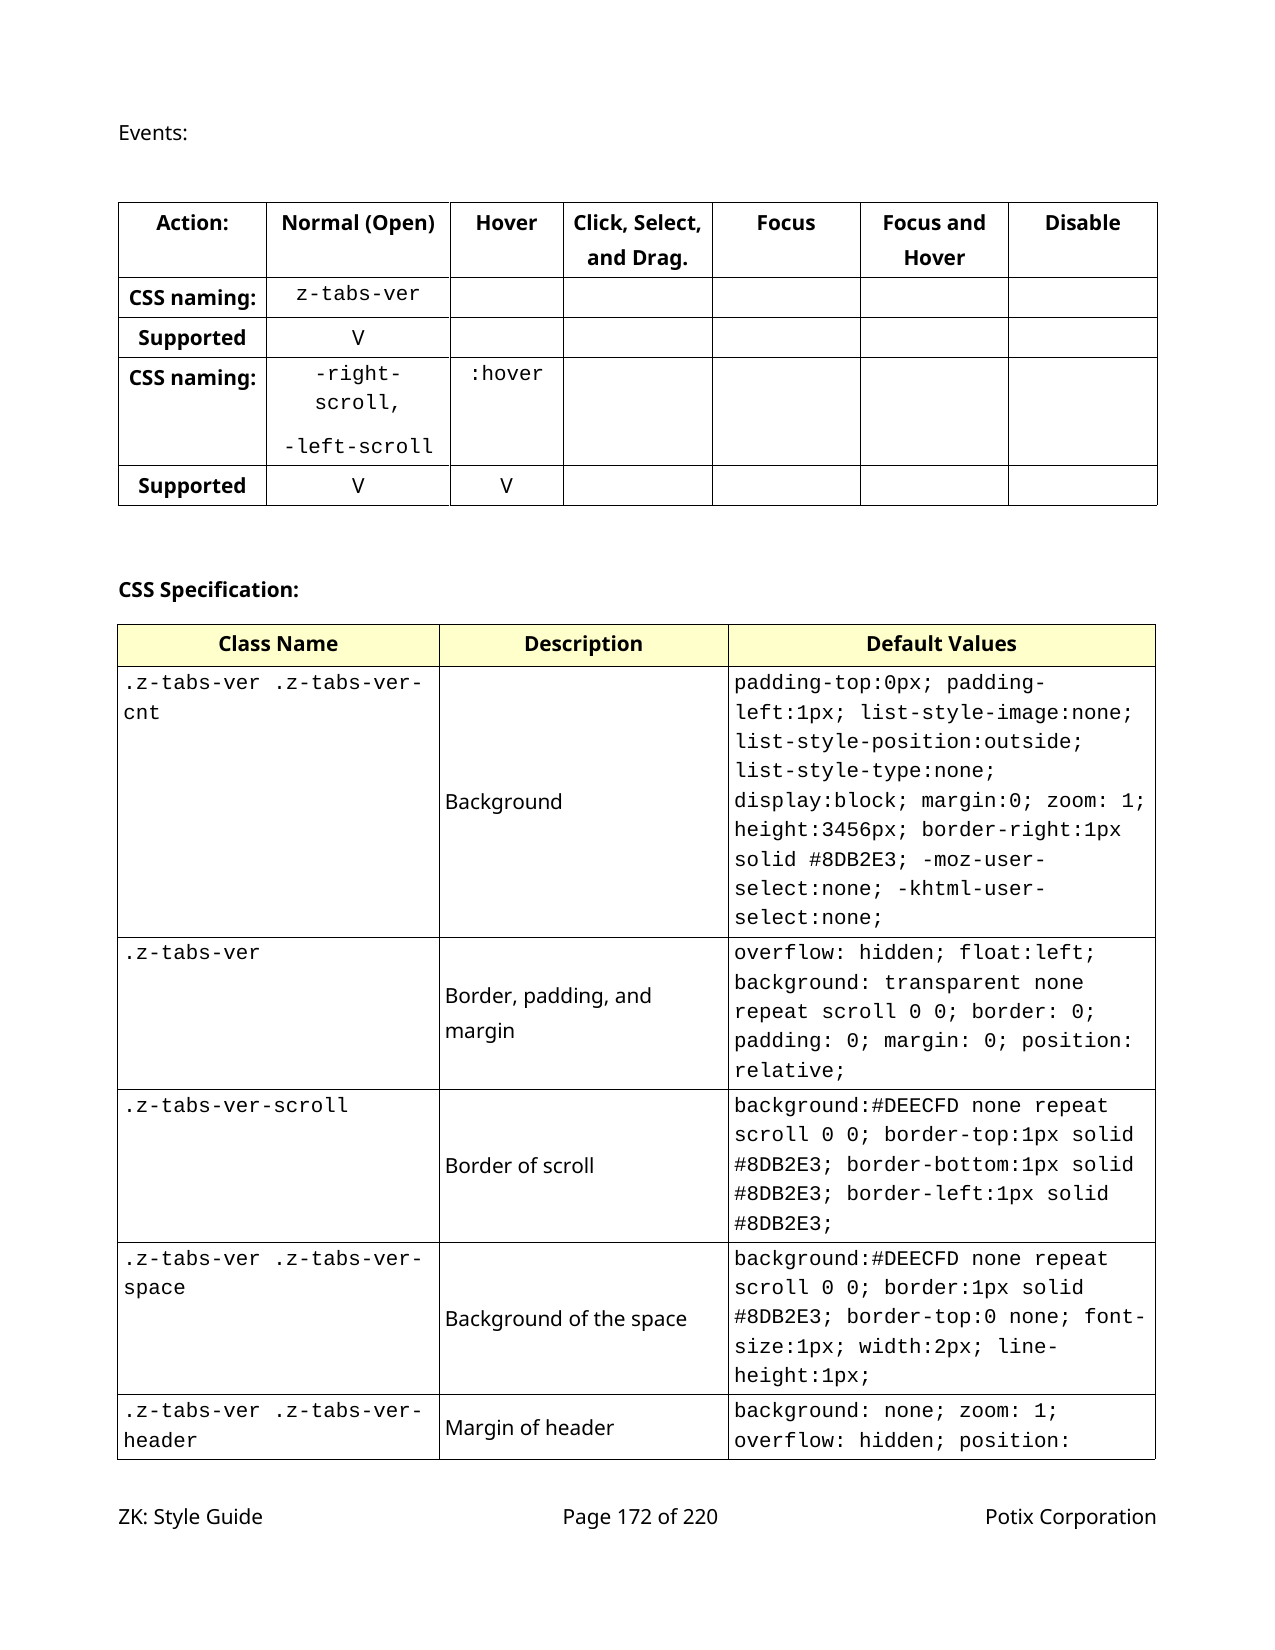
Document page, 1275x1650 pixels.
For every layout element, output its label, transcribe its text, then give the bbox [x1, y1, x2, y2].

table_cell .z-tabs-ver-scroll [118, 1090, 439, 1242]
table_cell Border, padding, and margin [440, 938, 728, 1089]
table_cell background:#DEECFD none repeat scroll 0 0; border:1px solid #8DB2E3; border-top:0 none; font-size:1px; width:2px; line-height:1px; [729, 1243, 1155, 1394]
table_cell Supported [119, 318, 266, 357]
table_header Action: [119, 203, 266, 277]
table_cell [564, 358, 712, 465]
text Events: [118, 118, 1157, 182]
table_cell -right-scroll, -left-scroll [267, 358, 449, 465]
table_cell [713, 358, 860, 465]
table_cell [564, 466, 712, 505]
table_cell [861, 358, 1008, 465]
table_cell [713, 466, 860, 505]
table_cell [1009, 278, 1157, 317]
table_header Hover [451, 203, 563, 277]
table_cell Background of the space [440, 1243, 728, 1394]
table_header Focus [713, 203, 860, 277]
table_cell overflow: hidden; float:left; background: transparent none repeat scroll 0 0; border: 0; padding: 0; margin: 0; position: relative; [729, 938, 1155, 1089]
table_cell [861, 318, 1008, 357]
table_cell background:#DEECFD none repeat scroll 0 0; border-top:1px solid #8DB2E3; border-bottom:1px solid #8DB2E3; border-left:1px solid #8DB2E3; [729, 1090, 1155, 1242]
table_header Class Name [118, 625, 439, 666]
table_cell Margin of header [440, 1395, 728, 1459]
table_cell [713, 278, 860, 317]
table_header Description [440, 625, 728, 666]
table_cell Supported [119, 466, 266, 505]
table_header Default Values [729, 625, 1155, 666]
table_cell .z-tabs-ver .z-tabs-ver-space [118, 1243, 439, 1394]
table_cell padding-top:0px; padding-left:1px; list-style-image:none; list-style-position:outside; list-style-type:none; display:block; margin:0; zoom: 1; height:3456px; border-right:1px solid #8DB2E3; -moz-user-select:none; -khtml-user-select:none; [729, 667, 1155, 937]
table_cell Border of scroll [440, 1090, 728, 1242]
table_cell .z-tabs-ver .z-tabs-ver-cnt [118, 667, 439, 937]
table_cell [861, 278, 1008, 317]
table_cell Background [440, 667, 728, 937]
table_cell [1009, 466, 1157, 505]
table_header Disable [1009, 203, 1157, 277]
table_header Click, Select, and Drag. [564, 203, 712, 277]
table_cell [451, 318, 563, 357]
table_cell z-tabs-ver [267, 278, 449, 317]
table_cell CSS naming: [119, 358, 266, 465]
table_cell [861, 466, 1008, 505]
text CSS Specification: [118, 575, 1157, 603]
table_cell [564, 278, 712, 317]
table_cell [1009, 358, 1157, 465]
table_cell :hover [451, 358, 563, 465]
table_cell .z-tabs-ver [118, 938, 439, 1089]
table_cell [564, 318, 712, 357]
table_cell [713, 318, 860, 357]
table_cell V [451, 466, 563, 505]
table_cell V [267, 318, 449, 357]
table_cell .z-tabs-ver .z-tabs-ver-header [118, 1395, 439, 1459]
table_cell [451, 278, 563, 317]
table_header Normal (Open) [267, 203, 449, 277]
table_cell V [267, 466, 449, 505]
table_cell background: none; zoom: 1; overflow: hidden; position: [729, 1395, 1155, 1459]
table_header Focus and Hover [861, 203, 1008, 277]
table_cell [1009, 318, 1157, 357]
table_cell CSS naming: [119, 278, 266, 317]
